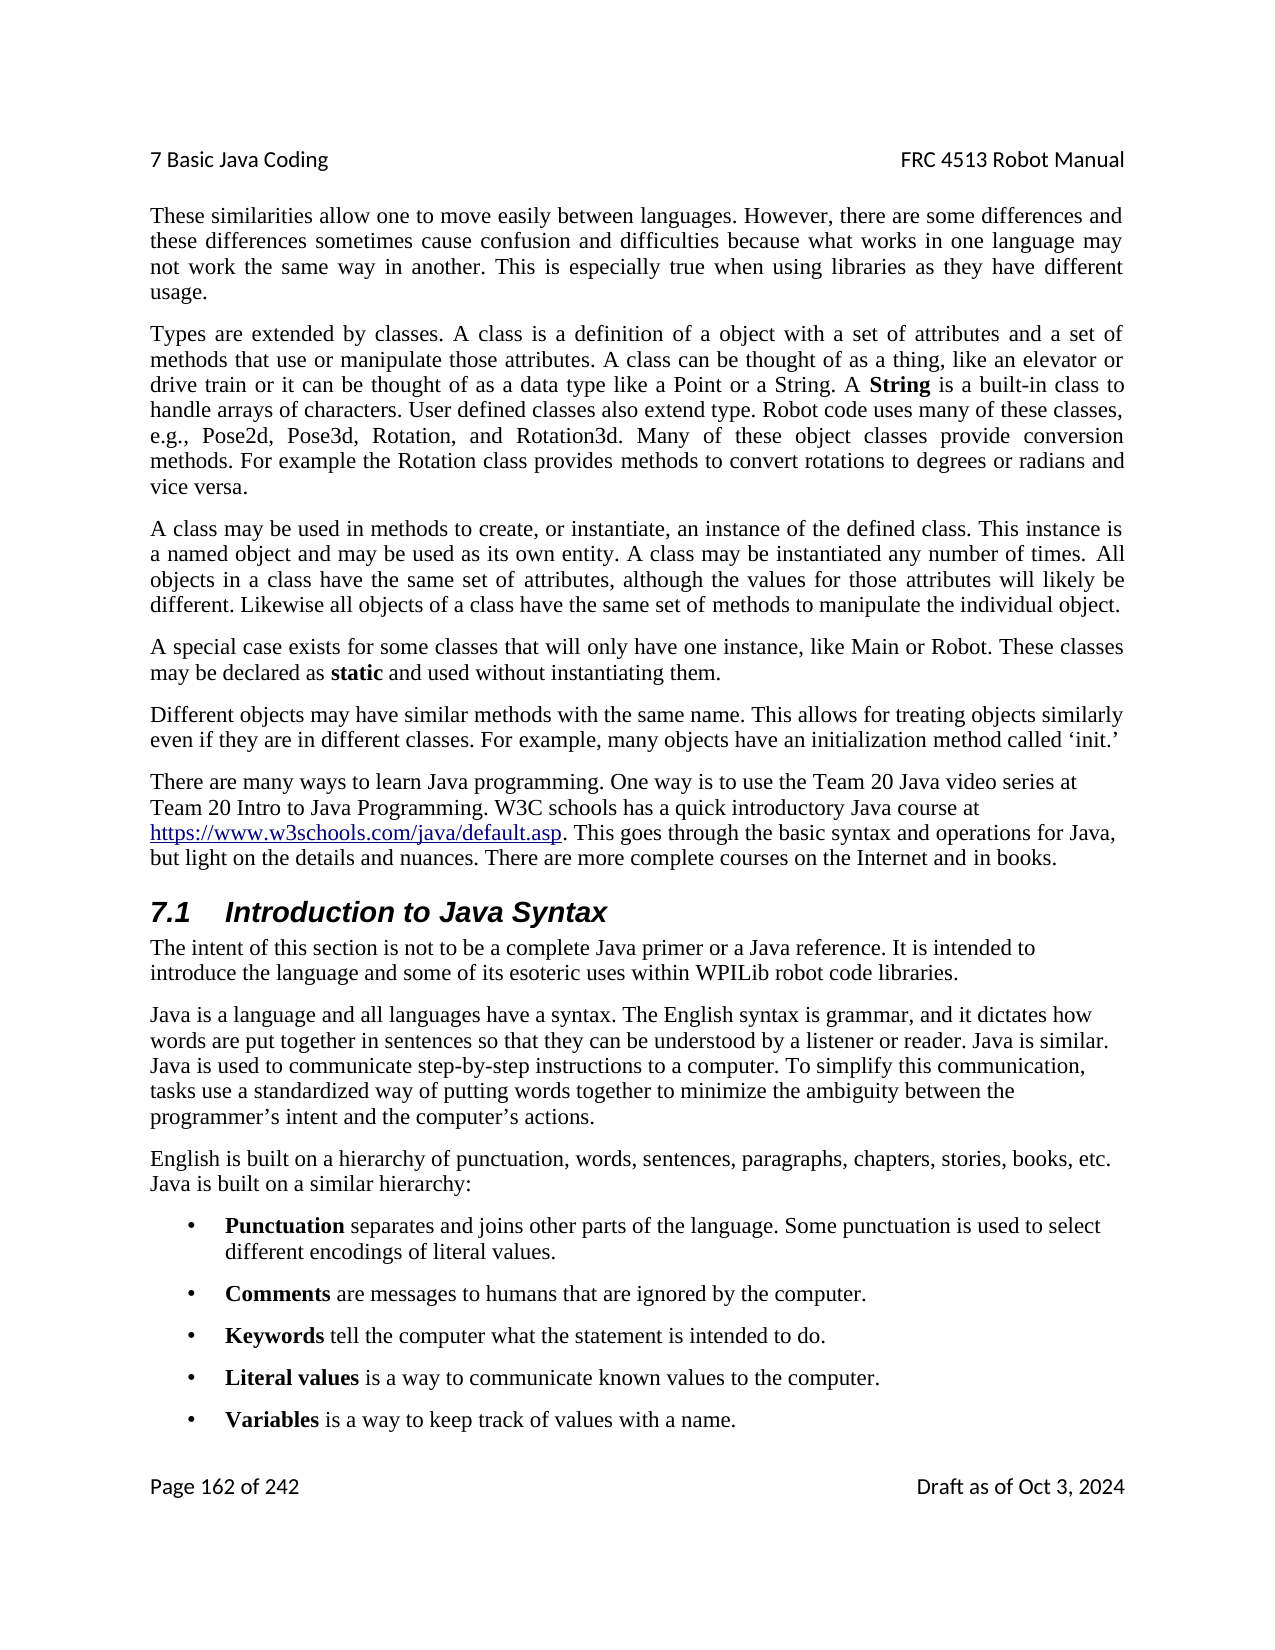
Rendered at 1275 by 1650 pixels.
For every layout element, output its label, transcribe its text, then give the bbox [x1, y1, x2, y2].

subtitle Introduction to Java Syntax [150, 896, 1125, 928]
text Different objects may have similar methods with the same name. This allows for treating objects similarly even if they are in different classes. For example, many objects have an initialization method called ‘init.’ [150, 702, 1125, 752]
text Types are extended by classes. A class is a definition of a object with a set of attributes and a set of methods that use or manipulate those attributes. A class can be thought of as a thing, like an elevator or drive train or it can be thought of as a data type like a Point or a String. A String is a built-in class to handle arrays of characters. User defined classes also extend type. Robot code uses many of these classes, e.g., Pose2d, Pose3d, Rotation, and Rotation3d. Many of these object classes provide conversion methods. For example the Rotation class provides methods to convert rotations to degrees or radians and vice versa. [150, 321, 1125, 499]
list Punctuation separates and joins other parts of the language. Some punctuation is used to select different encodings of literal values. [187, 1213, 1125, 1264]
text The intent of this section is not to be a complete Java primer or a Java reference. It is intended to introduce the language and some of its esoteric uses within WPILib robot code libraries. [150, 935, 1125, 986]
list Variables is a way to keep track of values with a name. [187, 1407, 1125, 1433]
list Comments are messages to humans that are ignored by the computer. [187, 1281, 1125, 1306]
text English is built on a hierarchy of punctuation, words, sentences, paragraphs, chapters, stories, books, etc. Java is built on a similar hierarchy: [150, 1146, 1125, 1197]
text There are many ways to learn Java programming. One way is to use the Team 20 Java video series at Team 20 Intro to Java Programming. W3C schools has a quick introductory Java course at https://www.w3schools.com/java/default.asp. This goes through the basic syntax and operations for Java, but light on the details and nuances. There are more complete courses on the Internet and in books. [150, 769, 1125, 871]
list Keywords tell the computer what the statement is intended to do. [187, 1323, 1125, 1348]
list Literal values is a way to communicate known values to the computer. [187, 1365, 1125, 1391]
text A special case exists for some classes that will only have one instance, like Main or Robot. These classes may be declared as static and used without instantiating them. [150, 634, 1125, 685]
text These similarities allow one to move easily between languages. However, there are some differences and these differences sometimes cause confusion and difficulties because what works in one language may not work the same way in another. This is especially true when using libraries as they have different usage. [150, 203, 1125, 304]
text A class may be used in methods to create, or instantiate, an instance of the defined class. This instance is a named object and may be used as its own entity. A class may be instantiated any number of times. All objects in a class have the same set of attributes, although the values for those attributes will likely be different. Likewise all objects of a class have the same set of methods to manipulate the individual object. [150, 516, 1125, 617]
text Java is a language and all languages have a syntax. The English syntax is grammar, and it dictates how words are put together in sentences so that they can be understood by a listener or reader. Java is similar. Java is used to communicate step-by-step instructions to a computer. To simplify this communication, tasks use a standardized way of putting words together to minimize the ambiguity between the programmer’s intent and the computer’s actions. [150, 1002, 1125, 1129]
